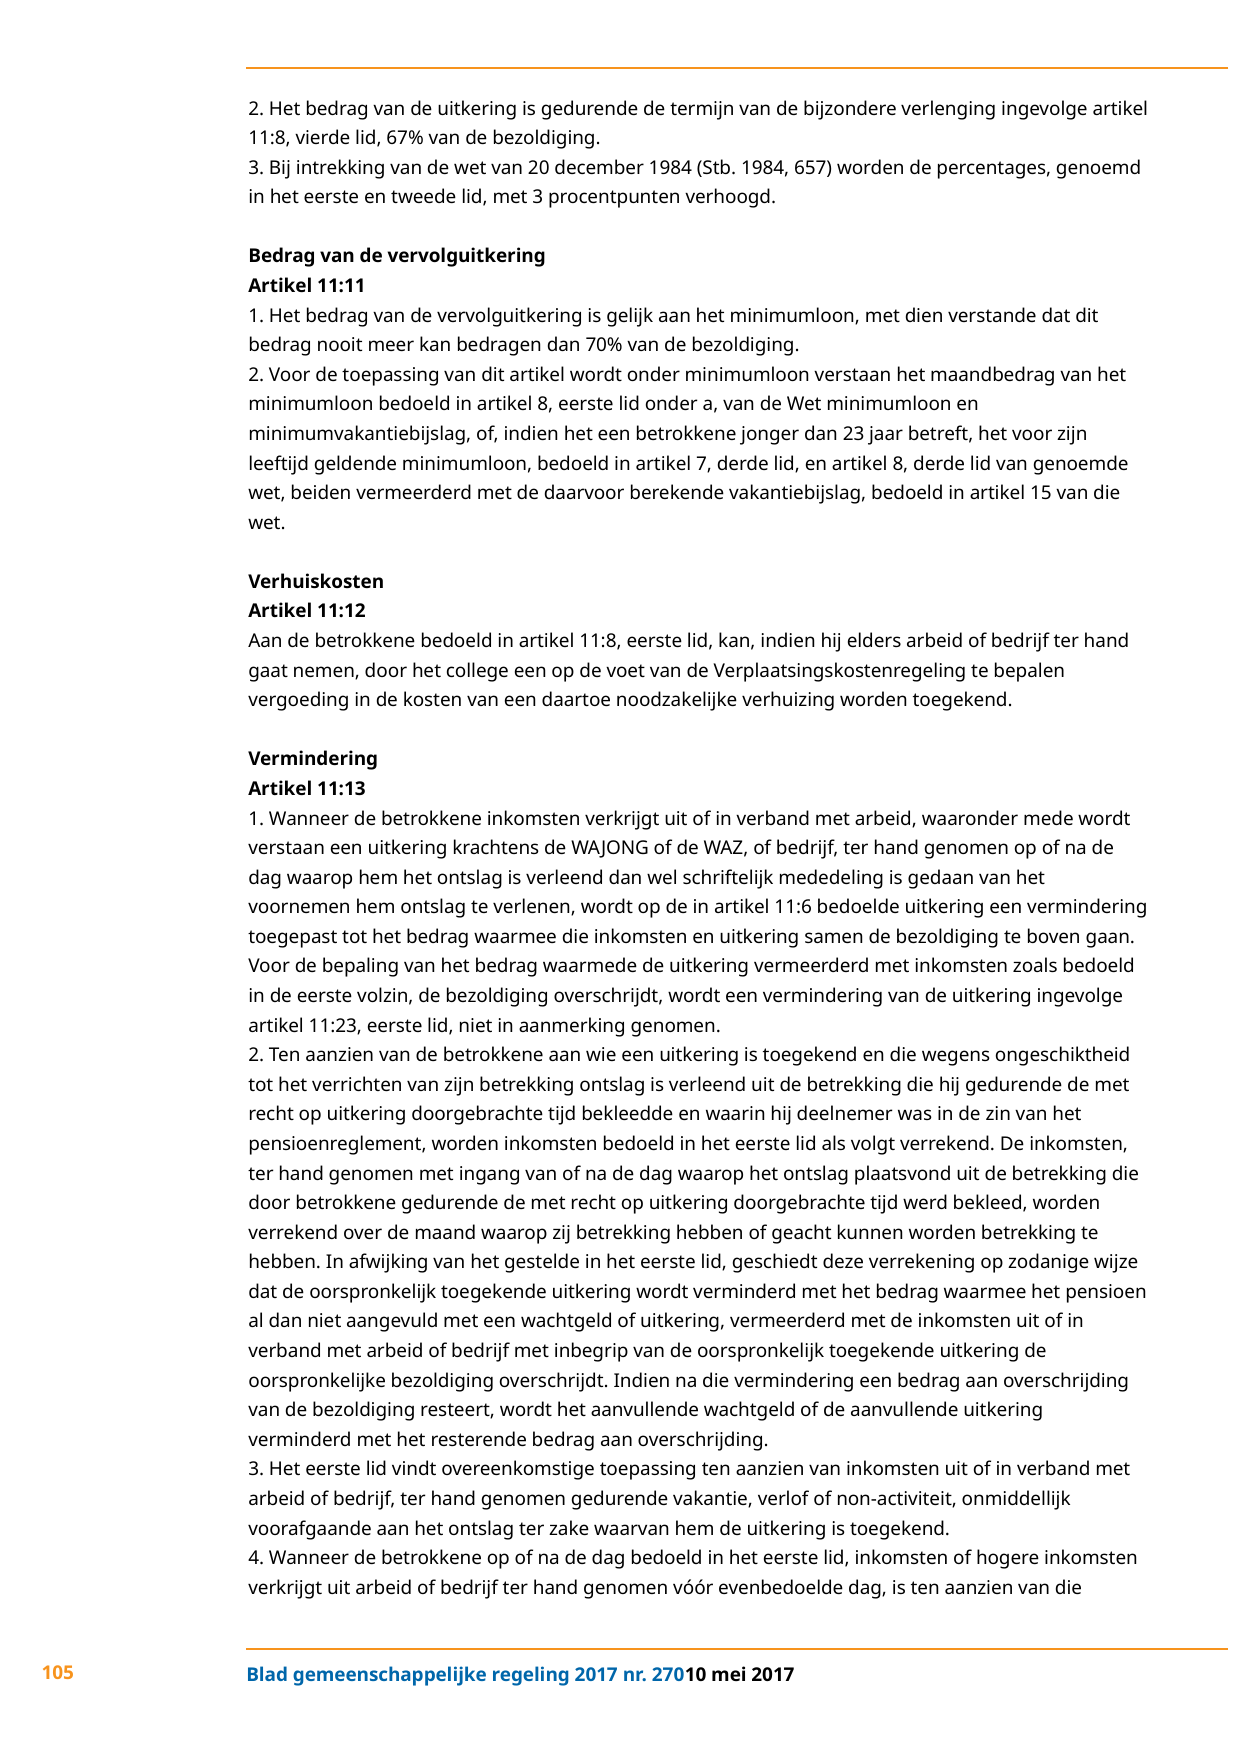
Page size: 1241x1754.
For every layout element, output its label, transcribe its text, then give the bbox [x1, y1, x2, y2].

text 2. Voor de toepassing van dit artikel wordt onder minimumloon verstaan het maandbedrag van het minimumloon bedoeld in artikel 8, eerste lid onder a, van de Wet minimumloon en minimumvakantiebijslag, of, indien het een betrokkene jonger dan 23 jaar betreft, het voor zijn leeftijd geldende minimumloon, bedoeld in artikel 7, derde lid, en artikel 8, derde lid van genoemde wet, beiden vermeerderd met de daarvoor berekende vakantiebijslag, bedoeld in artikel 15 van die wet. [248, 361, 1152, 535]
text Aan de betrokkene bedoeld in artikel 11:8, eerste lid, kan, indien hij elders arbeid of bedrijf ter hand gaat nemen, door het college een op de voet van de Verplaatsingskostenregeling te bepalen vergoeding in de kosten van een daartoe noodzakelijke verhuizing worden toegekend. [248, 627, 1152, 712]
text Verhuiskosten [248, 568, 1152, 594]
text 3. Bij intrekking van de wet van 20 december 1984 (Stb. 1984, 657) worden de percentages, genoemd in het eerste en tweede lid, met 3 procentpunten verhoogd. [248, 154, 1152, 209]
text 3. Het eerste lid vindt overeenkomstige toepassing ten aanzien van inkomsten uit of in verband met arbeid of bedrijf, ter hand genomen gedurende vakantie, verlof of non-activiteit, onmiddellijk voorafgaande aan het ontslag ter zake waarvan hem de uitkering is toegekend. [248, 1456, 1152, 1541]
text 1. Wanneer de betrokkene inkomsten verkrijgt uit of in verband met arbeid, waaronder mede wordt verstaan een uitkering krachtens de WAJONG of de WAZ, of bedrijf, ter hand genomen op of na de dag waarop hem het ontslag is verleend dan wel schriftelijk mededeling is gedaan van het voornemen hem ontslag te verlenen, wordt op de in artikel 11:6 bedoelde uitkering een vermindering toegepast tot het bedrag waarmee die inkomsten en uitkering samen de bezoldiging te boven gaan. Voor de bepaling van het bedrag waarmede de uitkering vermeerderd met inkomsten zoals bedoeld in de eerste volzin, de bezoldiging overschrijdt, wordt een vermindering van de uitkering ingevolge artikel 11:23, eerste lid, niet in aanmerking genomen. [248, 805, 1152, 1038]
text Artikel 11:11 [248, 272, 1152, 298]
text 4. Wanneer de betrokkene op of na de dag bedoeld in het eerste lid, inkomsten of hogere inkomsten verkrijgt uit arbeid of bedrijf ter hand genomen vóór evenbedoelde dag, is ten aanzien van die [248, 1544, 1152, 1600]
text Bedrag van de vervolguitkering [248, 243, 1152, 268]
picture [41, 47, 231, 172]
text 1. Het bedrag van de vervolguitkering is gelijk aan het minimumloon, met dien verstande dat dit bedrag nooit meer kan bedragen dan 70% van de bezoldiging. [248, 302, 1152, 357]
text 2. Ten aanzien van de betrokkene aan wie een uitkering is toegekend en die wegens ongeschiktheid tot het verrichten van zijn betrekking ontslag is verleend uit de betrekking die hij gedurende de met recht op uitkering doorgebrachte tijd bekleedde en waarin hij deelnemer was in de zin van het pensioenreglement, worden inkomsten bedoeld in het eerste lid als volgt verrekend. De inkomsten, ter hand genomen met ingang van of na de dag waarop het ontslag plaatsvond uit de betrekking die door betrokkene gedurende de met recht op uitkering doorgebrachte tijd werd bekleed, worden verrekend over de maand waarop zij betrekking hebben of geacht kunnen worden betrekking te hebben. In afwijking van het gestelde in het eerste lid, geschiedt deze verrekening op zodanige wijze dat de oorspronkelijk toegekende uitkering wordt verminderd met het bedrag waarmee het pensioen al dan niet aangevuld met een wachtgeld of uitkering, vermeerderd met de inkomsten uit of in verband met arbeid of bedrijf met inbegrip van de oorspronkelijk toegekende uitkering de oorspronkelijke bezoldiging overschrijdt. Indien na die vermindering een bedrag aan overschrijding van de bezoldiging resteert, wordt het aanvullende wachtgeld of de aanvullende uitkering verminderd met het resterende bedrag aan overschrijding. [248, 1041, 1152, 1452]
text Artikel 11:13 [248, 775, 1152, 801]
text Vermindering [248, 746, 1152, 771]
text Artikel 11:12 [248, 598, 1152, 623]
text 2. Het bedrag van de uitkering is gedurende de termijn van de bijzondere verlenging ingevolge artikel 11:8, vierde lid, 67% van de bezoldiging. [248, 95, 1152, 150]
